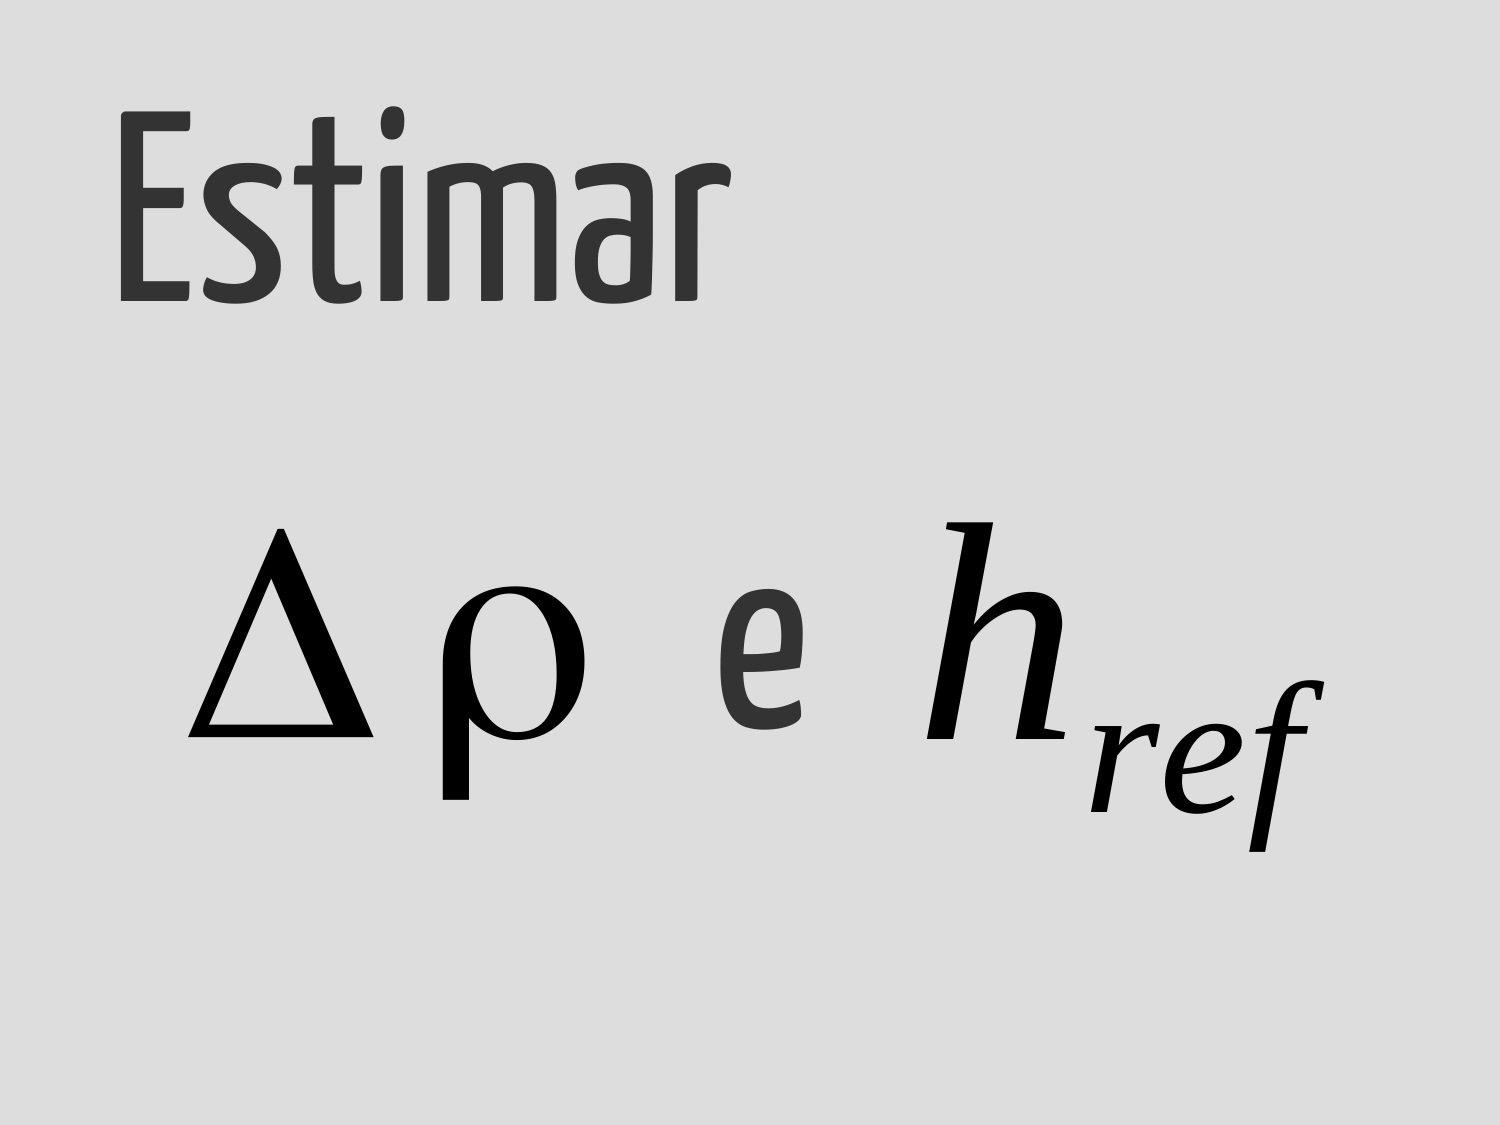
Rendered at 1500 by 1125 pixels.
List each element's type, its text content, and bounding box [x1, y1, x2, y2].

text_box e [698, 460, 1500, 812]
chart [902, 812, 1335, 853]
chart [165, 512, 609, 815]
text_box Estimar [94, 35, 1393, 387]
